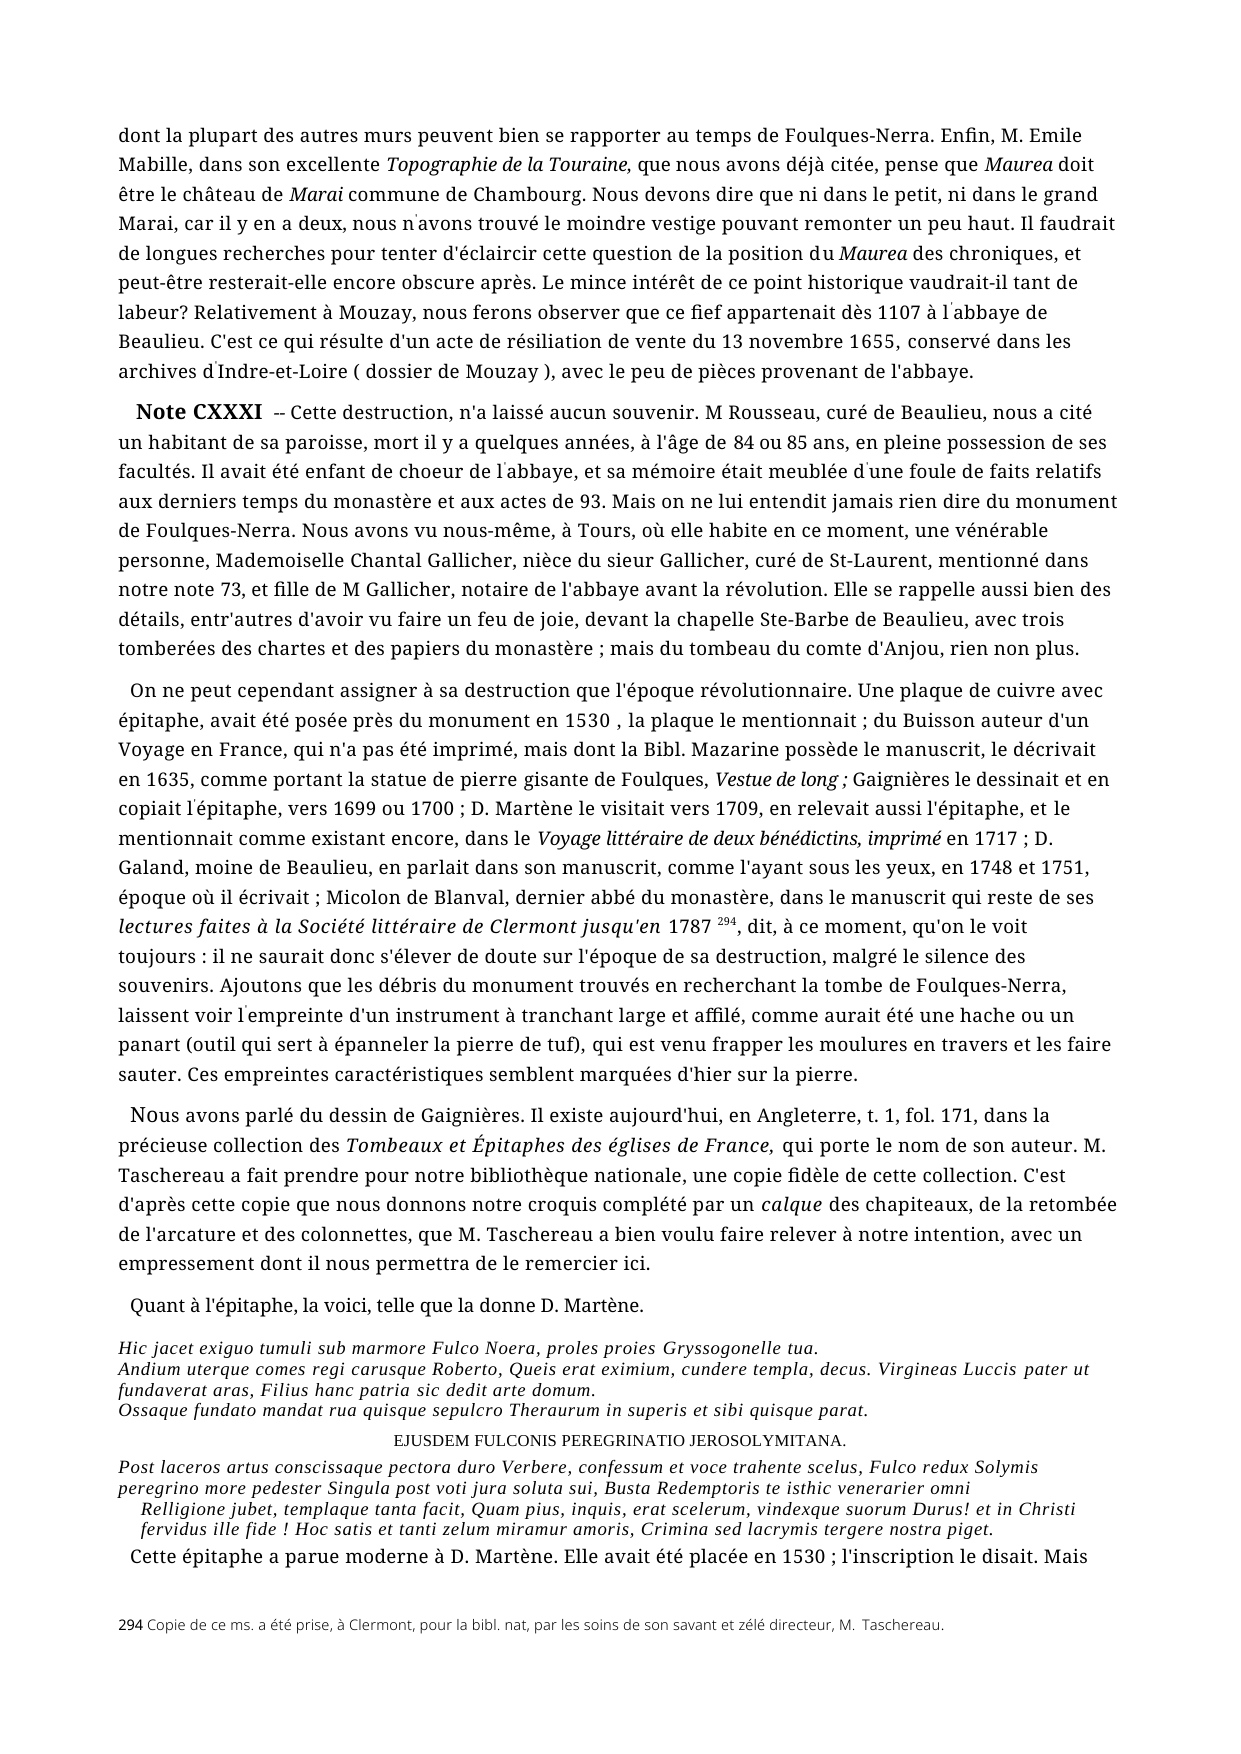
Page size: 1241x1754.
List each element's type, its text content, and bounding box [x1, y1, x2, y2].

text Quant à l'épitaphe, la voici, telle que la donne D. Martène. [118, 1288, 1122, 1318]
text Post laceros artus conscissaque pectora duro Verbere, confessum et voce trahente scelus, Fulco redux Solymis peregrino more pedester Singula post voti jura soluta sui, Busta Redemptoris te isthic venerarier omni [118, 1457, 1122, 1498]
text Note CXXXI -- Cette destruction, n'a laissé aucun souvenir. M Rousseau, curé de Beaulieu, nous a cité un habitant de sa paroisse, mort il y a quelques années, à l'âge de 84 ou 85 ans, en pleine possession de ses facultés. Il avait été enfant de choeur de l'abbaye, et sa mémoire était meublée d'une foule de faits relatifs aux derniers temps du monastère et aux actes de 93. Mais on ne lui entendit jamais rien dire du monument de Foulques-Nerra. Nous avons vu nous-même, à Tours, où elle habite en ce moment, une vénérable personne, Mademoiselle Chantal Gallicher, nièce du sieur Gallicher, curé de St-Laurent, mentionné dans notre note 73, et fille de M Gallicher, notaire de l'abbaye avant la révolution. Elle se rappelle aussi bien des détails, entr'autres d'avoir vu faire un feu de joie, devant la chapelle Ste-Barbe de Beaulieu, avec trois tomberées des chartes et des papiers du monastère ; mais du tombeau du comte d'Anjou, rien non plus. [118, 396, 1122, 661]
text EJUSDEM FULCONIS PEREGRINATIO JEROSOLYMITANA. [118, 1424, 1122, 1449]
text Cette épitaphe a parue moderne à D. Martène. Elle avait été placée en 1530 ; l'inscription le disait. Mais [118, 1540, 1122, 1569]
text On ne peut cependant assigner à sa destruction que l'époque révolutionnaire. Une plaque de cuivre avec épitaphe, avait été posée près du monument en 1530 , la plaque le mentionnait ; du Buisson auteur d'un Voyage en France, qui n'a pas été imprimé, mais dont la Bibl. Mazarine possède le manuscrit, le décrivait en 1635, comme portant la statue de pierre gisante de Foulques, Vestue de long ; Gaignières le dessinait et en copiait l'épitaphe, vers 1699 ou 1700 ; D. Martène le visitait vers 1709, en relevait aussi l'épitaphe, et le mentionnait comme existant encore, dans le Voyage littéraire de deux bénédictins, imprimé en 1717 ; D. Galand, moine de Beaulieu, en parlait dans son manuscrit, comme l'ayant sous les yeux, en 1748 et 1751, époque où il écrivait ; Micolon de Blanval, dernier abbé du monastère, dans le manuscrit qui reste de ses lectures faites à la Société littéraire de Clermont jusqu'en 1787 , dit, à ce moment, qu'on le voit toujours : il ne saurait donc s'élever de doute sur l'époque de sa destruction, malgré le silence des souvenirs. Ajoutons que les débris du monument trouvés en recherchant la tombe de Foulques-Nerra, laissent voir l'empreinte d'un instrument à tranchant large et affilé, comme aurait été une hache ou un panart (outil qui sert à épanneler la pierre de tuf), qui est venu frapper les moulures en travers et les faire sauter. Ces empreintes caractéristiques semblent marquées d'hier sur la pierre. [118, 674, 1122, 1086]
text dont la plupart des autres murs peuvent bien se rapporter au temps de Foulques-Nerra. Enfin, M. Emile Mabille, dans son excellente Topographie de la Touraine, que nous avons déjà citée, pense que Maurea doit être le château de Marai commune de Chambourg. Nous devons dire que ni dans le petit, ni dans le grand Marai, car il y en a deux, nous n'avons trouvé le moindre vestige pouvant remonter un peu haut. Il faudrait de longues recherches pour tenter d'éclaircir cette question de la position du Maurea des chroniques, et peut-être resterait-elle encore obscure après. Le mince intérêt de ce point historique vaudrait-il tant de labeur? Relativement à Mouzay, nous ferons observer que ce fief appartenait dès 1107 à l'abbaye de Beaulieu. C'est ce qui résulte d'un acte de résiliation de vente du 13 novembre 1655, conservé dans les archives d'Indre-et-Loire ( dossier de Mouzay ), avec le peu de pièces provenant de l'abbaye. [118, 118, 1122, 383]
text Hic jacet exiguo tumuli sub marmore Fulco Noera, proles proies Gryssogonelle tua. Andium uterque comes regi carusque Roberto, Queis erat eximium, cundere templa, decus. Virgineas Luccis pater ut fundaverat aras, Filius hanc patria sic dedit arte domum. Ossaque fundato mandat rua quisque sepulcro Theraurum in superis et sibi quisque parat. [118, 1338, 1122, 1421]
text Nous avons parlé du dessin de Gaignières. Il existe aujourd'hui, en Angleterre, t. 1, fol. 171, dans la précieuse collection des Tombeaux et Épitaphes des églises de France, qui porte le nom de son auteur. M. Taschereau a fait prendre pour notre bibliothèque nationale, une copie fidèle de cette collection. C'est d'après cette copie que nous donnons notre croquis complété par un calque des chapiteaux, de la retombée de l'arcature et des colonnettes, que M. Taschereau a bien voulu faire relever à notre intention, avec un empressement dont il nous permettra de le remercier ici. [118, 1099, 1122, 1276]
text Copie de ce ms. a été prise, à Clermont, pour la bibl. nat, par les soins de son savant et zélé directeur, M. Taschereau. [118, 1613, 1122, 1636]
text Relligione jubet, templaque tanta facit, Quam pius, inquis, erat scelerum, vindexque suorum Durus! et in Christi fervidus ille fide ! Hoc satis et tanti zelum miramur amoris, Crimina sed lacrymis tergere nostra piget. [141, 1498, 1122, 1540]
